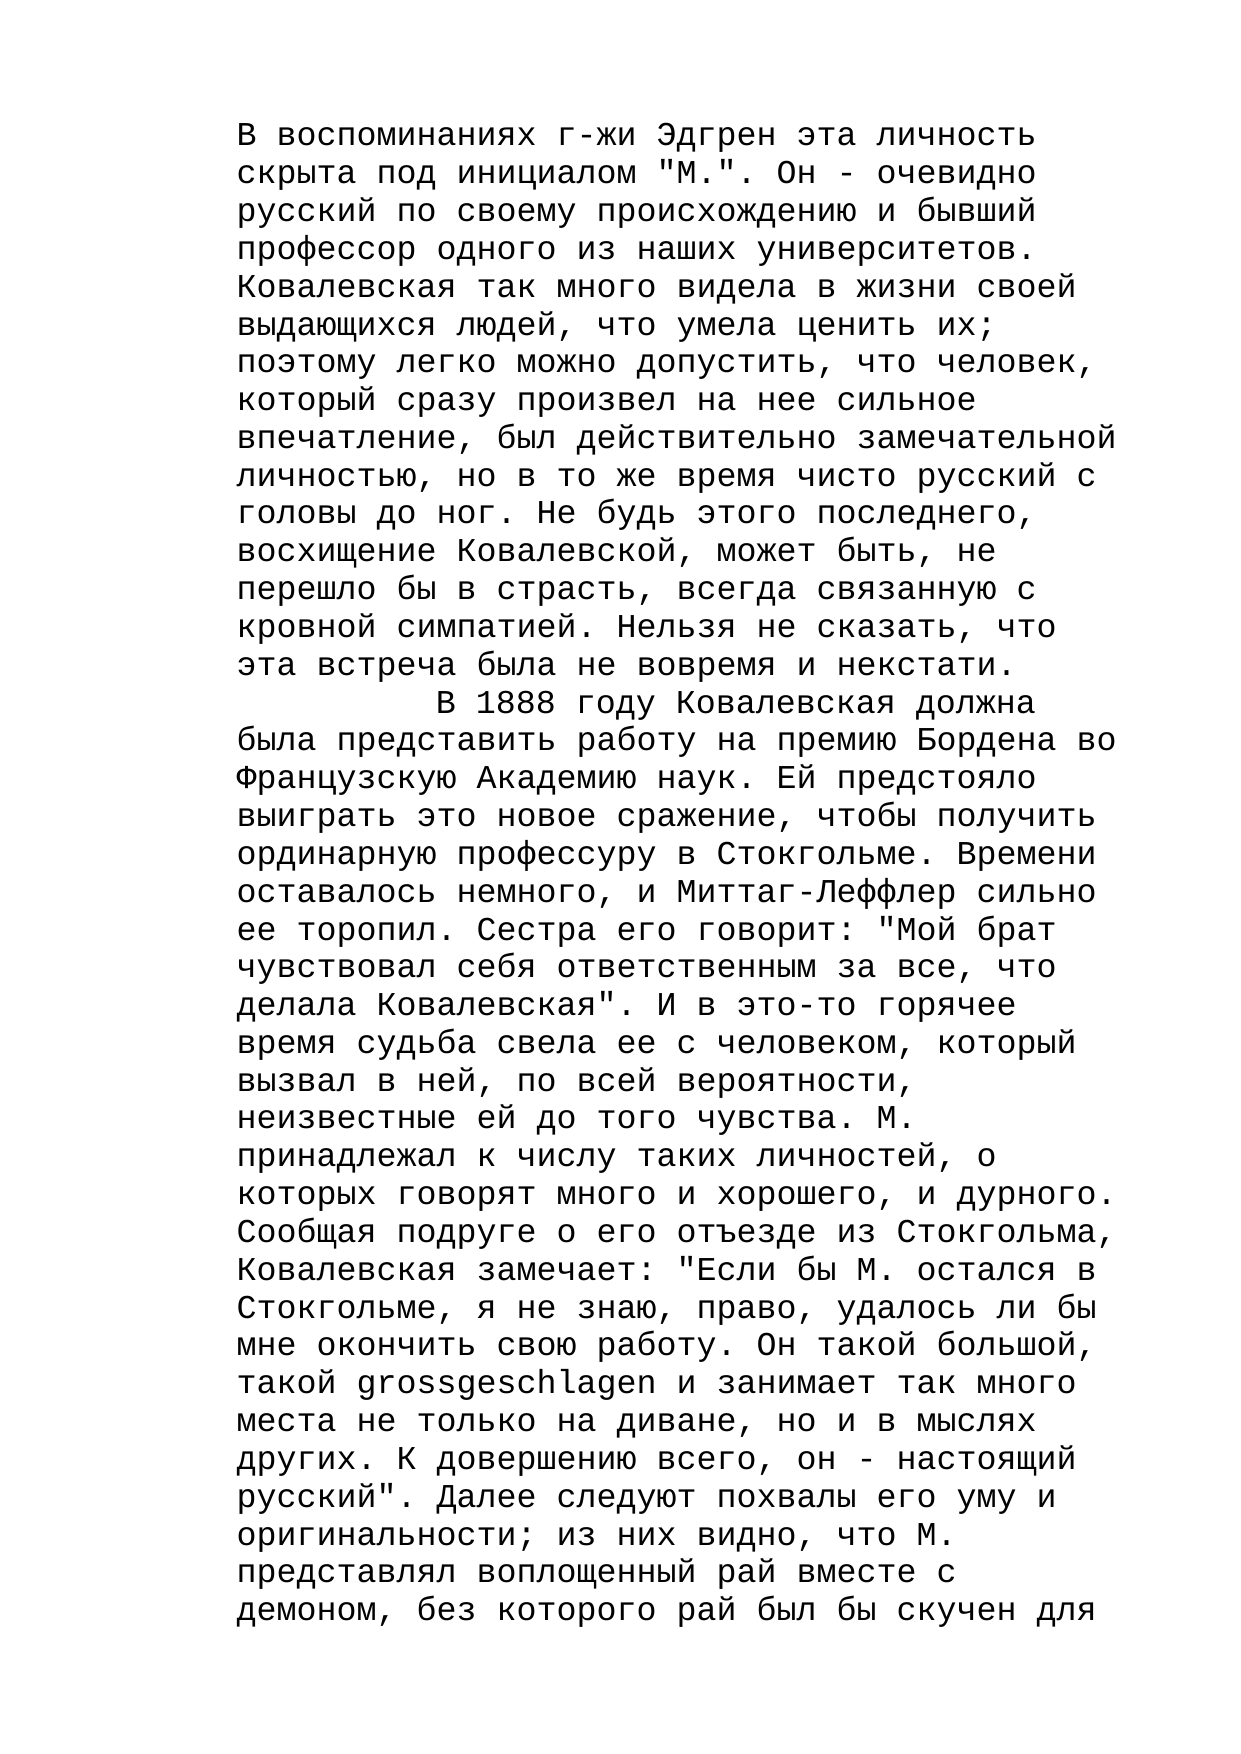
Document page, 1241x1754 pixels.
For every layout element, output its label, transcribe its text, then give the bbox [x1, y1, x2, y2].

text В 1888 году Ковалевская должна была представить работу на премию Бордена во Французскую Академию наук. Ей предстояло выиграть это новое сражение, чтобы получить ординарную профессуру в Стокгольме. Времени оставалось немного, и Миттаг-Леффлер сильно ее торопил. Сестра его говорит: "Мой брат чувствовал себя ответственным за все, что делала Ковалевская". И в это-то горячее время судьба свела ее с человеком, который вызвал в ней, по всей вероятности, неизвестные ей до того чувства. М. принадлежал к числу таких личностей, о которых говорят много и хорошего, и дурного. Сообщая подруге о его отъезде из Стокгольма, Ковалевская замечает: "Если бы М. остался в Стокгольме, я не знаю, право, удалось ли бы мне окончить свою работу. Он такой большой, такой grossgeschlagen и занимает так много места не только на диване, но и в мыслях других. К довершению всего, он - настоящий русский". Далее следуют похвалы его уму и оригинальности; из них видно, что М. представлял воплощенный рай вместе с демоном, без которого рай был бы скучен для [236, 685, 1122, 1631]
text В воспоминаниях г-жи Эдгрен эта личность скрыта под инициалом "М.". Он - очевидно русский по своему происхождению и бывший профессор одного из наших университетов. Ковалевская так много видела в жизни своей выдающихся людей, что умела ценить их; поэтому легко можно допустить, что человек, который сразу произвел на нее сильное впечатление, был действительно замечательной личностью, но в то же время чисто русский с головы до ног. Не будь этого последнего, восхищение Ковалевской, может быть, не перешло бы в страсть, всегда связанную с кровной симпатией. Нельзя не сказать, что эта встреча была не вовремя и некстати. [236, 118, 1122, 685]
